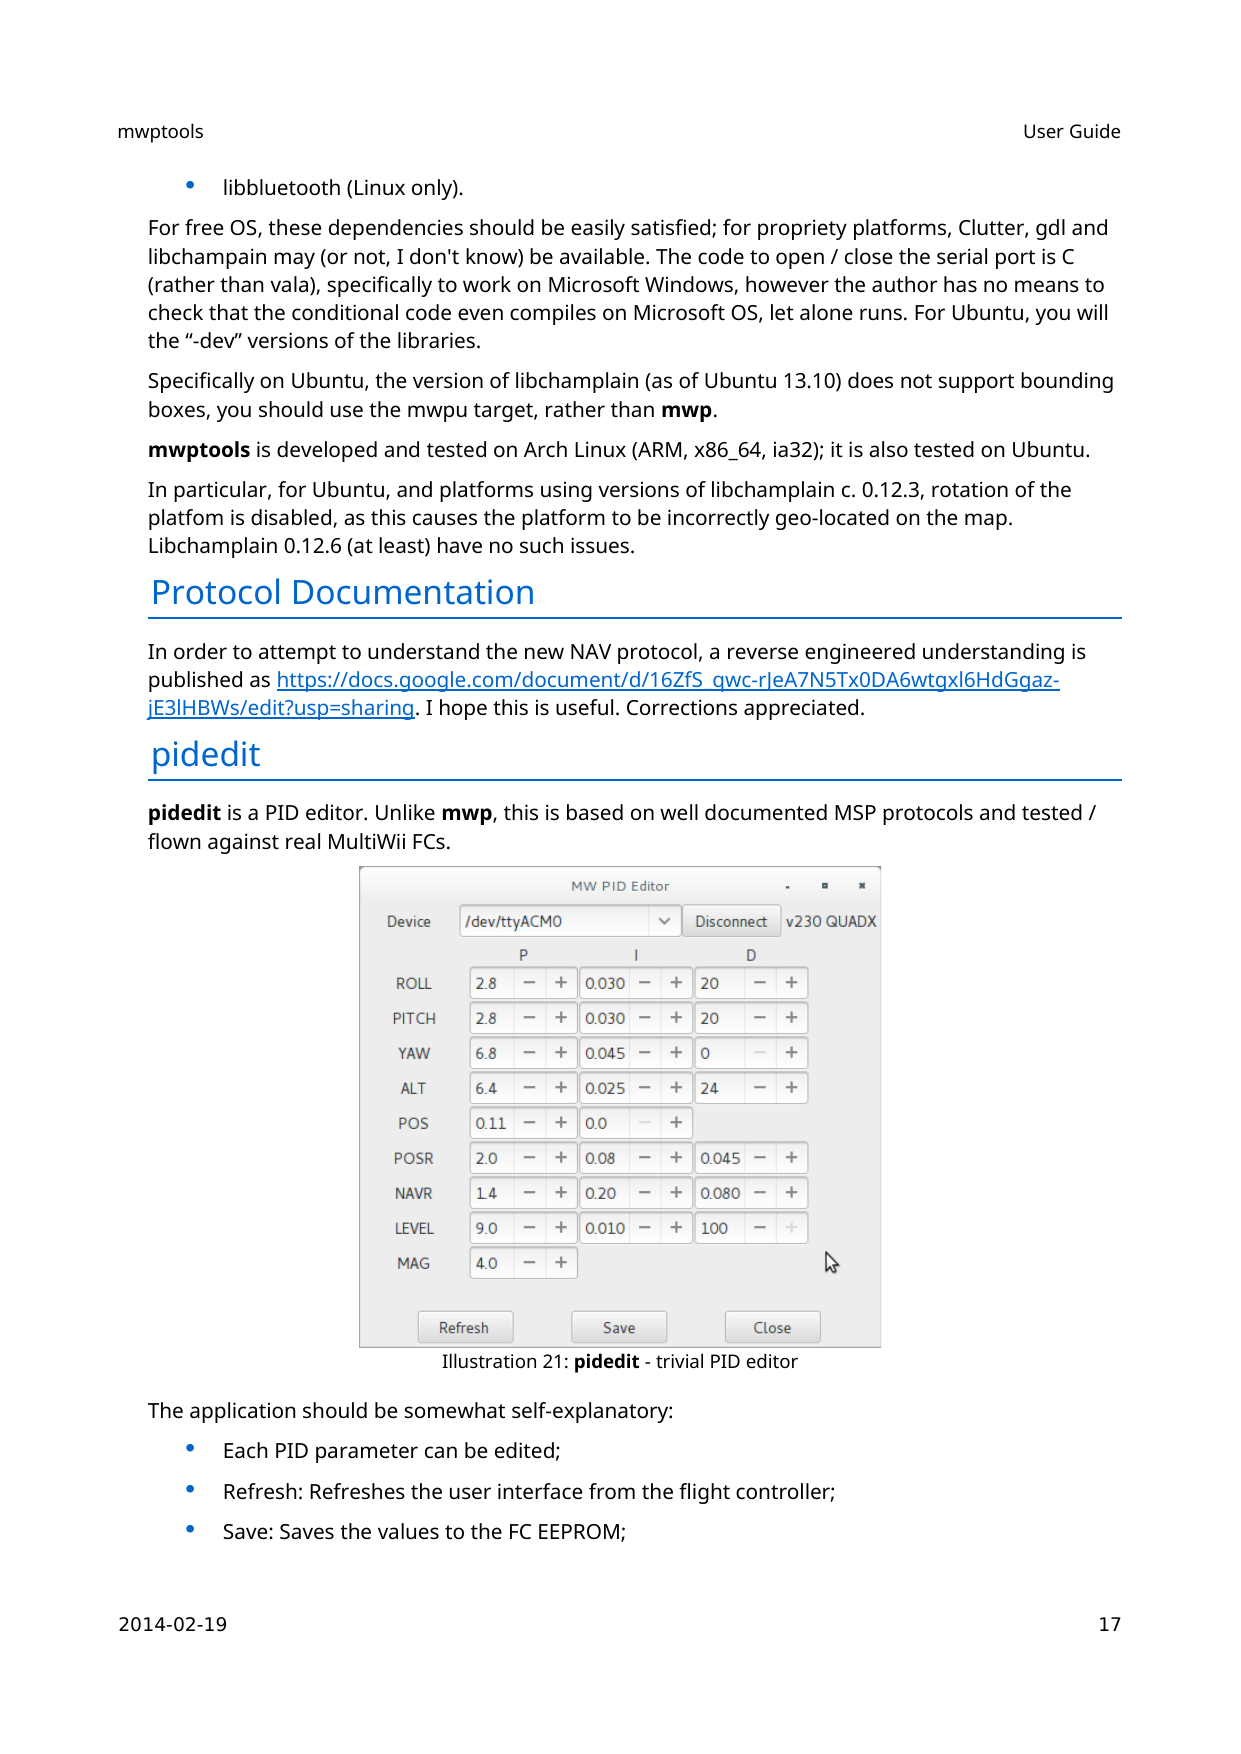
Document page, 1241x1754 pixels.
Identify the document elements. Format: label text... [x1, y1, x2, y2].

text In particular, for Ubuntu, and platforms using versions of libchamplain c. 0.12.3, rotation of the platfom is disabled, as this causes the platform to be incorrectly geo-located on the map. Libchamplain 0.12.6 (at least) have no such issues. [148, 475, 1122, 560]
text Illustration 21: pidedit - trivial PID editor [359, 1348, 881, 1373]
text Specifically on Ubuntu, the version of libchamplain (as of Ubuntu 13.10) does not support bounding boxes, you should use the mwpu target, rather than mwp. [148, 367, 1122, 423]
text pidedit is a PID editor. Unlike mwp, this is based on well documented MSP protocols and tested / flown against real MultiWii FCs. [148, 798, 1122, 855]
list libbluetooth (Linux only). [185, 173, 1122, 202]
text The application should be somewhat self-explanatory: [148, 1396, 1122, 1425]
subtitle pidedit [148, 727, 1122, 779]
subtitle Protocol Documentation [148, 566, 1122, 617]
list Save: Saves the values to the FC EEPROM; [185, 1517, 1122, 1546]
text mwptools is developed and tested on Arch Linux (ARM, x86_64, ia32); it is also tested on Ubuntu. [148, 435, 1122, 463]
picture [359, 866, 882, 1348]
list Each PID parameter can be edited; [185, 1437, 1122, 1465]
text In order to attempt to understand the new NAV protocol, a reverse engineered understanding is published as https://docs.google.com/document/d/16ZfS_qwc-rJeA7N5Tx0DA6wtgxl6HdGgaz-jE3lHBWs/edit?usp=sharing. I hope this is useful. Corrections appreciated. [148, 637, 1122, 721]
list Refresh: Refreshes the user interface from the flight controller; [185, 1477, 1122, 1506]
text For free OS, these dependencies should be easily satisfied; for propriety platforms, Clutter, gdl and libchampain may (or not, I don't know) be available. The code to open / close the serial port is C (rather than vala), specifically to work on Microsoft Windows, however the author has no means to check that the conditional code even compiles on Microsoft OS, let alone runs. For Ubuntu, you will the “-dev” versions of the libraries. [148, 213, 1122, 355]
